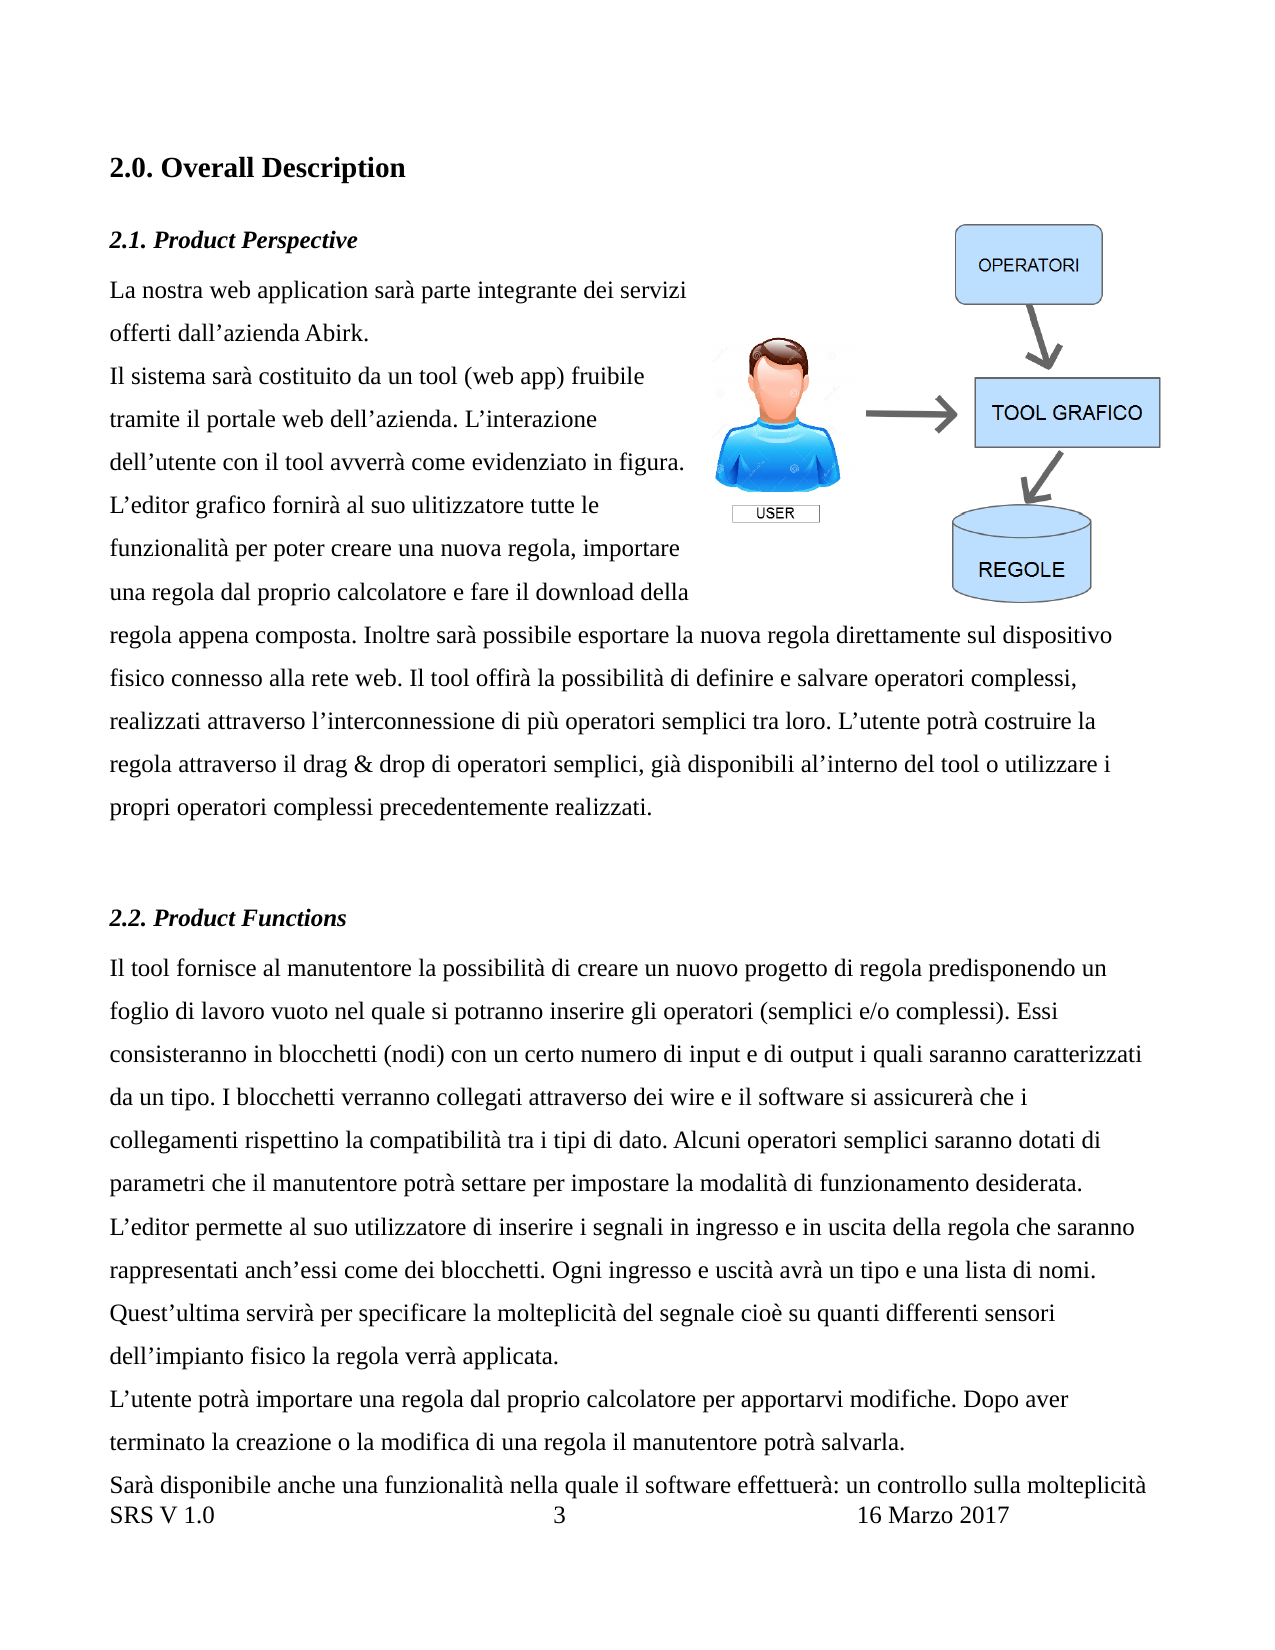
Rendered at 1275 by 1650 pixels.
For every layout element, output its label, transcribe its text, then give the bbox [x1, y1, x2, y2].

text L’editor permette al suo utilizzatore di inserire i segnali in ingresso e in uscita della regola che saranno rappresentati anch’essi come dei blocchetti. Ogni ingresso e uscità avrà un tipo e una lista di nomi. Quest’ultima servirà per specificare la molteplicità del segnale cioè su quanti differenti sensori dell’impianto fisico la regola verrà applicata. [109, 1212, 1162, 1370]
subtitle 2.2. Product Functions [109, 903, 1162, 932]
text Il sistema sarà costituito da un tool (web app) fruibile tramite il portale web dell’azienda. L’interazione dell’utente con il tool avverrà come evidenziato in figura. [109, 361, 707, 476]
subtitle 2.0. Overall Description [109, 150, 1162, 183]
text La nostra web application sarà parte integrante dei servizi offerti dall’azienda Abirk. [109, 275, 707, 347]
subtitle 2.1. Product Perspective [109, 225, 707, 254]
text Il tool fornisce al manutentore la possibilità di creare un nuovo progetto di regola predisponendo un foglio di lavoro vuoto nel quale si potranno inserire gli operatori (semplici e/o complessi). Essi consisteranno in blocchetti (nodi) con un certo numero di input e di output i quali saranno caratterizzati da un tipo. I blocchetti verranno collegati attraverso dei wire e il software si assicurerà che i collegamenti rispettino la compatibilità tra i tipi di dato. Alcuni operatori semplici saranno dotati di parametri che il manutentore potrà settare per impostare la modalità di funzionamento desiderata. [109, 953, 1162, 1197]
text L’utente potrà importare una regola dal proprio calcolatore per apportarvi modifiche. Dopo aver terminato la creazione o la modifica di una regola il manutentore potrà salvarla. Sarà disponibile anche una funzionalità nella quale il software effettuerà: un controllo sulla molteplicità [109, 1384, 1162, 1499]
text L’editor grafico fornirà al suo ulitizzatore tutte le funzionalità per poter creare una nuova regola, importare una regola dal proprio calcolatore e fare il download della regola appena composta. Inoltre sarà possibile esportare la nuova regola direttamente sul dispositivo fisico connesso alla rete web. Il tool offirà la possibilità di definire e salvare operatori complessi, realizzati attraverso l’interconnessione di più operatori semplici tra loro. L’utente potrà costruire la regola attraverso il drag & drop di operatori semplici, già disponibili al’interno del tool o utilizzare i propri operatori complessi precedentemente realizzati. [109, 490, 1162, 821]
